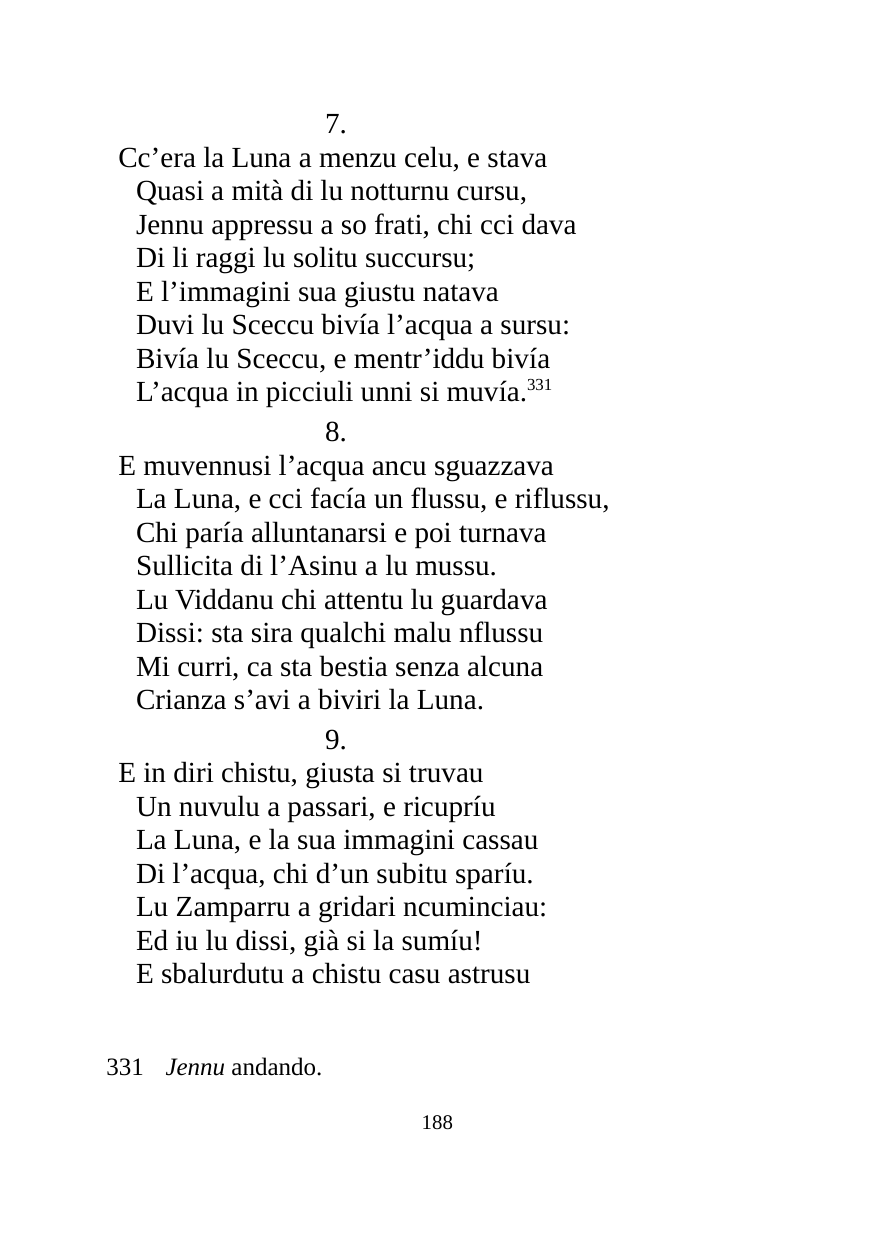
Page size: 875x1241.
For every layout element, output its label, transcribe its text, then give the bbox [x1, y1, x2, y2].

text Jennu andando. [106, 1052, 768, 1080]
text 9. [325, 722, 768, 755]
text E in diri chistu, giusta si truvau Un nuvulu a passari, e ricupríu La Luna, e la sua immagini cassau Di l’acqua, chi d’un subitu sparíu. Lu Zamparru a gridari ncuminciau: Ed iu lu dissi, già si la sumíu! E sbalurdutu a chistu casu astrusu [118, 755, 768, 990]
text 8. [325, 414, 768, 448]
text Cc’era la Luna a menzu celu, e stava Quasi a mità di lu notturnu cursu, Jennu appressu a so frati, chi cci dava Di li raggi lu solitu succursu; E l’immagini sua giustu natava Duvi lu Sceccu bivía l’acqua a sursu: Bivía lu Sceccu, e mentr’iddu bivía L’acqua in picciuli unni si muvía. [118, 140, 768, 408]
text E muvennusi l’acqua ancu sguazzava La Luna, e cci facía un flussu, e riflussu, Chi paría alluntanarsi e poi turnava Sullicita di l’Asinu a lu mussu. Lu Viddanu chi attentu lu guardava Dissi: sta sira qualchi malu nflussu Mi curri, ca sta bestia senza alcuna Crianza s’avi a biviri la Luna. [118, 448, 768, 716]
text 7. [325, 106, 768, 140]
